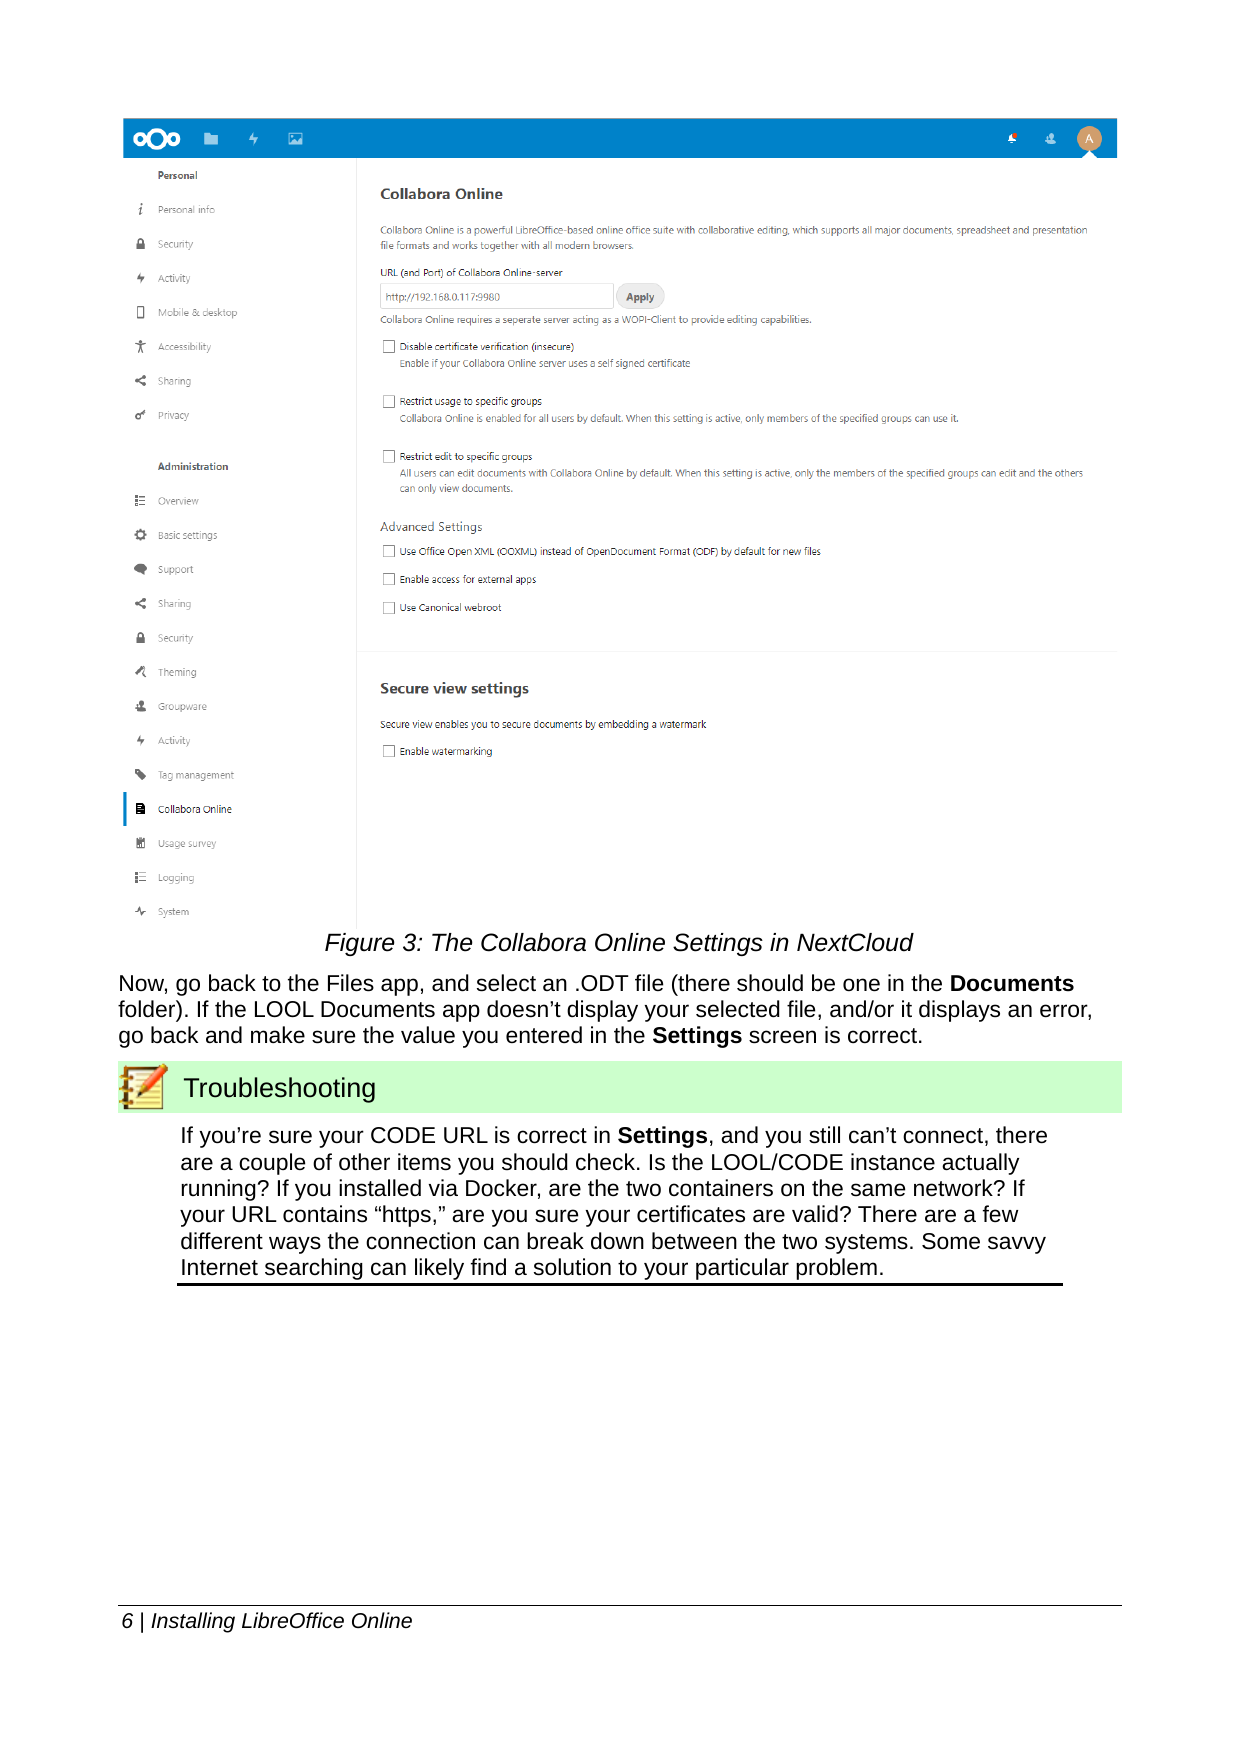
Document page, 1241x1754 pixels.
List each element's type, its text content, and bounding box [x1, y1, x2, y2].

text Now, go back to the Files app, and select an .ODT file (there should be one in the Documents folder). If the LOOL Documents app doesn’t display your selected file, and/or it displays an error, go back and make sure the value you entered in the Settings screen is correct. [118, 970, 1122, 1049]
picture [119, 1062, 170, 1113]
text If you’re sure your CODE URL is correct in Settings, and you still can’t connect, there are a couple of other items you should check. Is the LOOL/CODE instance actually running? If you installed via Docker, are the two containers on the same network? If your URL contains “https,” are you sure your certificates are valid? There are a few different ways the connection can break down between the two systems. Some savvy Internet searching can likely find a solution to your particular problem. [177, 1119, 1063, 1283]
subtitle Troubleshooting [118, 1061, 1122, 1113]
text Figure 3: The Collabora Online Settings in NextCloud [118, 929, 1122, 957]
picture [123, 118, 1118, 929]
